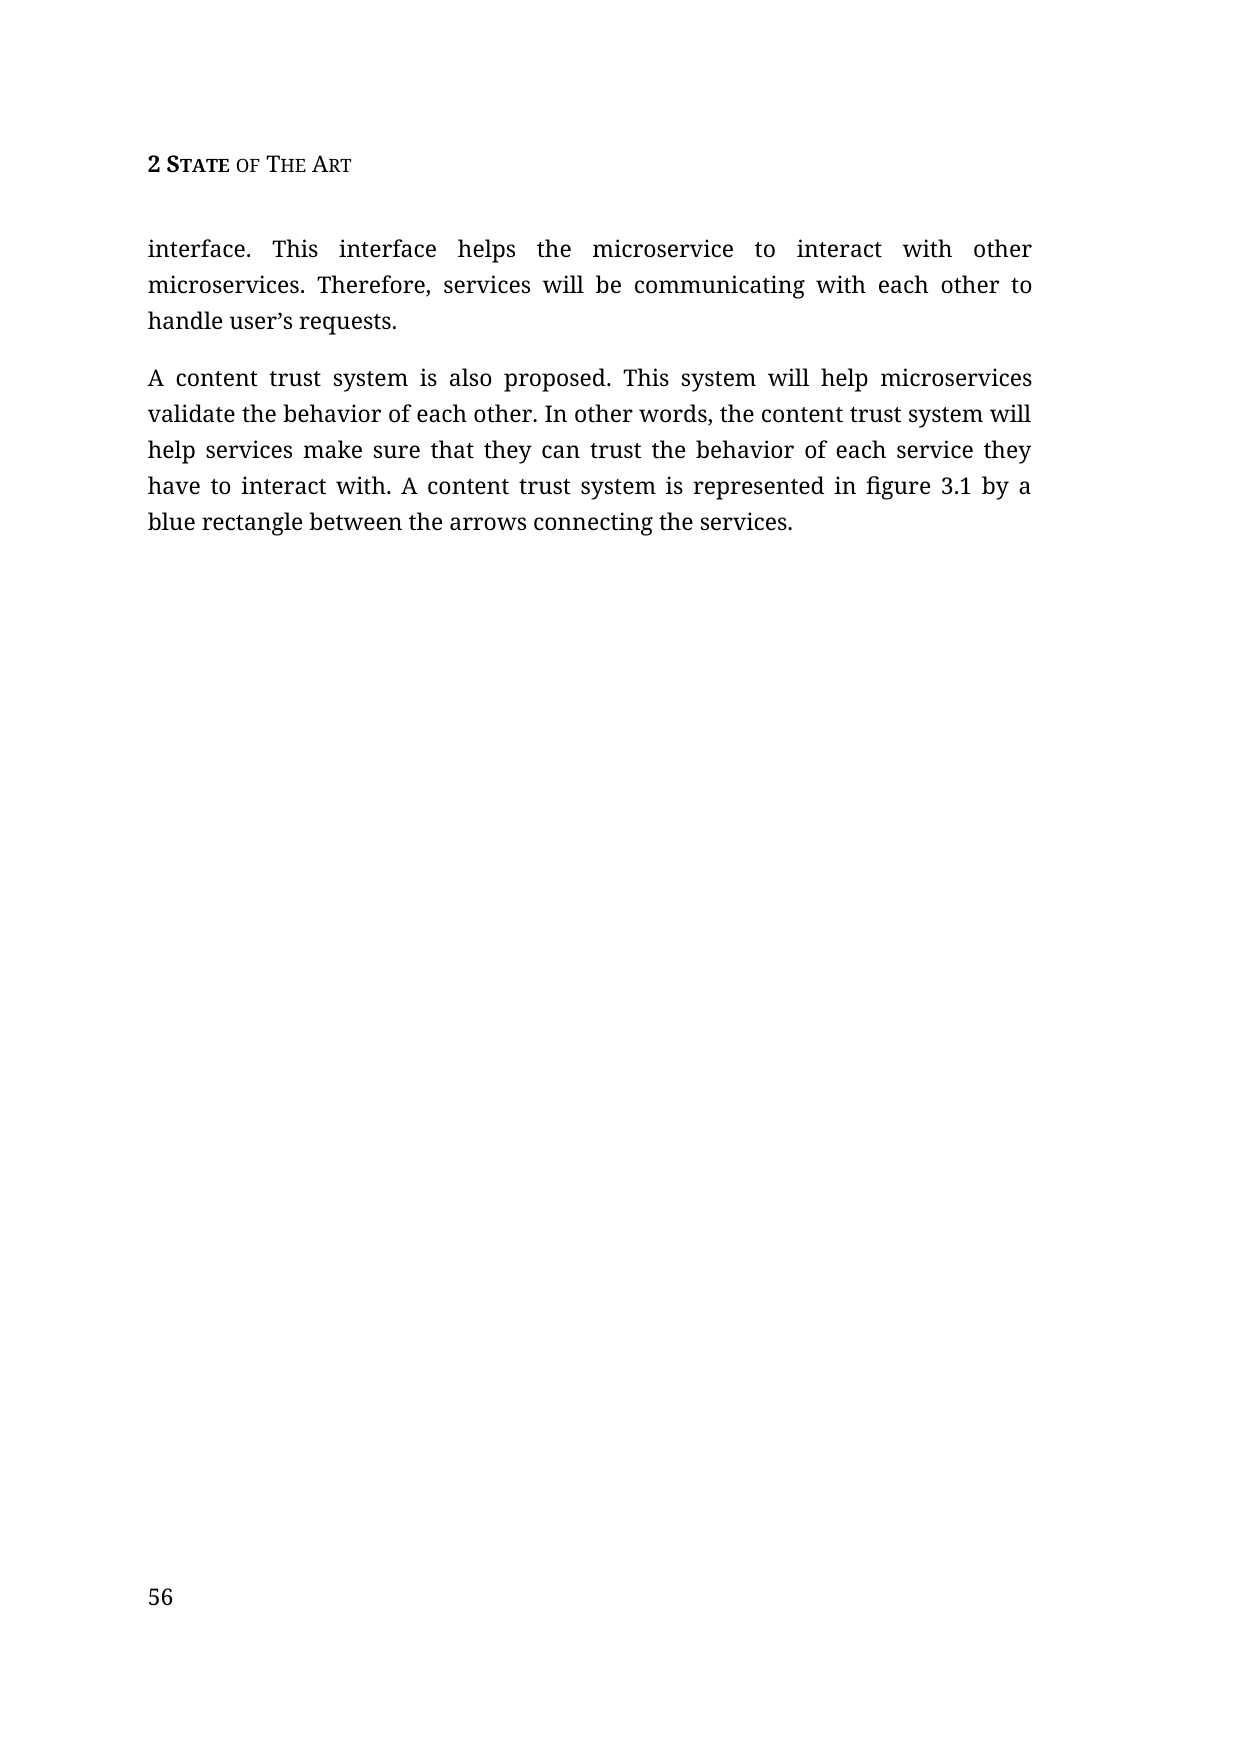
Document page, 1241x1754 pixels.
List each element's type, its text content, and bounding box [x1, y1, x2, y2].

text interface. This interface helps the microservice to interact with other microservices. Therefore, services will be communicating with each other to handle user’s requests. [148, 233, 1033, 336]
text A content trust system is also proposed. This system will help microservices validate the behavior of each other. In other words, the content trust system will help services make sure that they can trust the behavior of each service they have to interact with. A content trust system is represented in figure 3.1 by a blue rectangle between the arrows connecting the services. [148, 362, 1033, 537]
